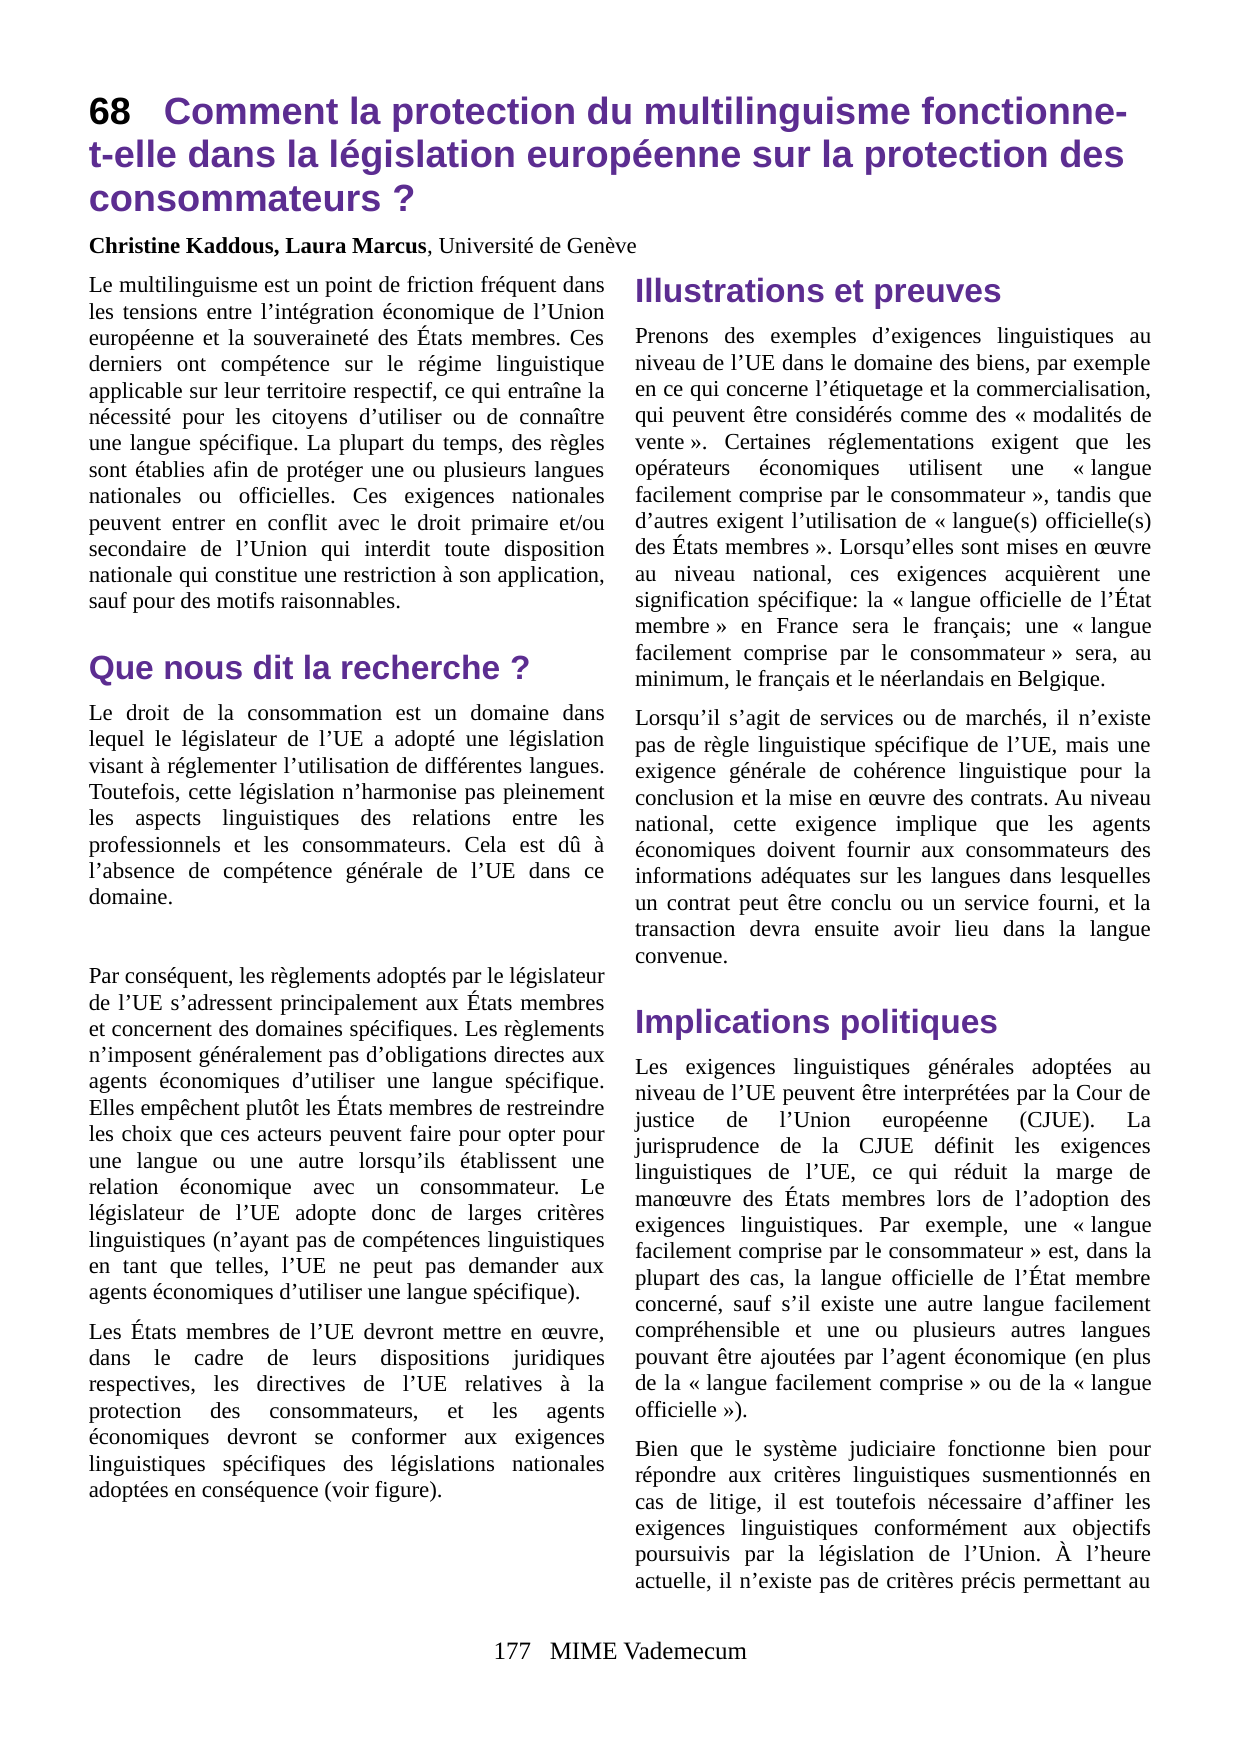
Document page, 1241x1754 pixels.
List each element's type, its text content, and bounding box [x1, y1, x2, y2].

text Le droit de la consommation est un domaine dans lequel le législateur de l’UE a adopté une législation visant à réglementer l’utilisation de différentes langues. Toutefois, cette législation n’harmonise pas pleinement les aspects linguistiques des relations entre les professionnels et les consommateurs. Cela est dû à l’absence de compétence générale de l’UE dans ce domaine. [88, 699, 605, 910]
text Bien que le système judiciaire fonctionne bien pour répondre aux critères linguistiques susmentionnés en cas de litige, il est toutefois nécessaire d’affiner les exigences linguistiques conformément aux objectifs poursuivis par la législation de l’Union. À l’heure actuelle, il n’existe pas de critères précis permettant au [635, 1435, 1152, 1593]
text Lorsqu’il s’agit de services ou de marchés, il n’existe pas de règle linguistique spécifique de l’UE, mais une exigence générale de cohérence linguistique pour la conclusion et la mise en œuvre des contrats. Au niveau national, cette exigence implique que les agents économiques doivent fournir aux consommateurs des informations adéquates sur les langues dans lesquelles un contrat peut être conclu ou un service fourni, et la transaction devra ensuite avoir lieu dans la langue convenue. [635, 704, 1152, 968]
text Les États membres de l’UE devront mettre en œuvre, dans le cadre de leurs dispositions juridiques respectives, les directives de l’UE relatives à la protection des consommateurs, et les agents économiques devront se conformer aux exigences linguistiques spécifiques des législations nationales adoptées en conséquence (voir figure). [88, 1318, 605, 1502]
text Par conséquent, les règlements adoptés par le législateur de l’UE s’adressent principalement aux États membres et concernent des domaines spécifiques. Les règlements n’imposent généralement pas d’obligations directes aux agents économiques d’utiliser une langue spécifique. Elles empêchent plutôt les États membres de restreindre les choix que ces acteurs peuvent faire pour opter pour une langue ou une autre lorsqu’ils établissent une relation économique avec un consommateur. Le législateur de l’UE adopte donc de larges critères linguistiques (n’ayant pas de compétences linguistiques en tant que telles, l’UE ne peut pas demander aux agents économiques d’utiliser une langue spécifique). [88, 962, 605, 1305]
text Les exigences linguistiques générales adoptées au niveau de l’UE peuvent être interprétées par la Cour de justice de l’Union européenne (CJUE). La jurisprudence de la CJUE définit les exigences linguistiques de l’UE, ce qui réduit la marge de manœuvre des États membres lors de l’adoption des exigences linguistiques. Par exemple, une « langue facilement comprise par le consommateur » est, dans la plupart des cas, la langue officielle de l’État membre concerné, sauf s’il existe une autre langue facilement compréhensible et une ou plusieurs autres langues pouvant être ajoutées par l’agent économique (en plus de la « langue facilement comprise » ou de la « langue officielle »). [635, 1053, 1152, 1422]
subtitle Comment la protection du multilinguisme fonctionne-t-elle dans la législation européenne sur la protection des consommateurs ? [88, 88, 1152, 219]
text Christine Kaddous, Laura Marcus, Université de Genève [88, 232, 1152, 258]
subtitle Que nous dit la recherche ? [88, 648, 605, 686]
subtitle Illustrations et preuves [635, 271, 1152, 310]
subtitle Implications politiques [635, 1002, 1152, 1041]
text Le multilinguisme est un point de friction fréquent dans les tensions entre l’intégration économique de l’Union européenne et la souveraineté des États membres. Ces derniers ont compétence sur le régime linguistique applicable sur leur territoire respectif, ce qui entraîne la nécessité pour les citoyens d’utiliser ou de connaître une langue spécifique. La plupart du temps, des règles sont établies afin de protéger une ou plusieurs langues nationales ou officielles. Ces exigences nationales peuvent entrer en conflit avec le droit primaire et/ou secondaire de l’Union qui interdit toute disposition nationale qui constitue une restriction à son application, sauf pour des motifs raisonnables. [88, 271, 605, 614]
text Prenons des exemples d’exigences linguistiques au niveau de l’UE dans le domaine des biens, par exemple en ce qui concerne l’étiquetage et la commercialisation, qui peuvent être considérés comme des « modalités de vente ». Certaines réglementations exigent que les opérateurs économiques utilisent une « langue facilement comprise par le consommateur », tandis que d’autres exigent l’utilisation de « langue(s) officielle(s) des États membres ». Lorsqu’elles sont mises en œuvre au niveau national, ces exigences acquièrent une signification spécifique: la « langue officielle de l’État membre » en France sera le français; une « langue facilement comprise par le consommateur » sera, au minimum, le français et le néerlandais en Belgique. [635, 322, 1152, 691]
